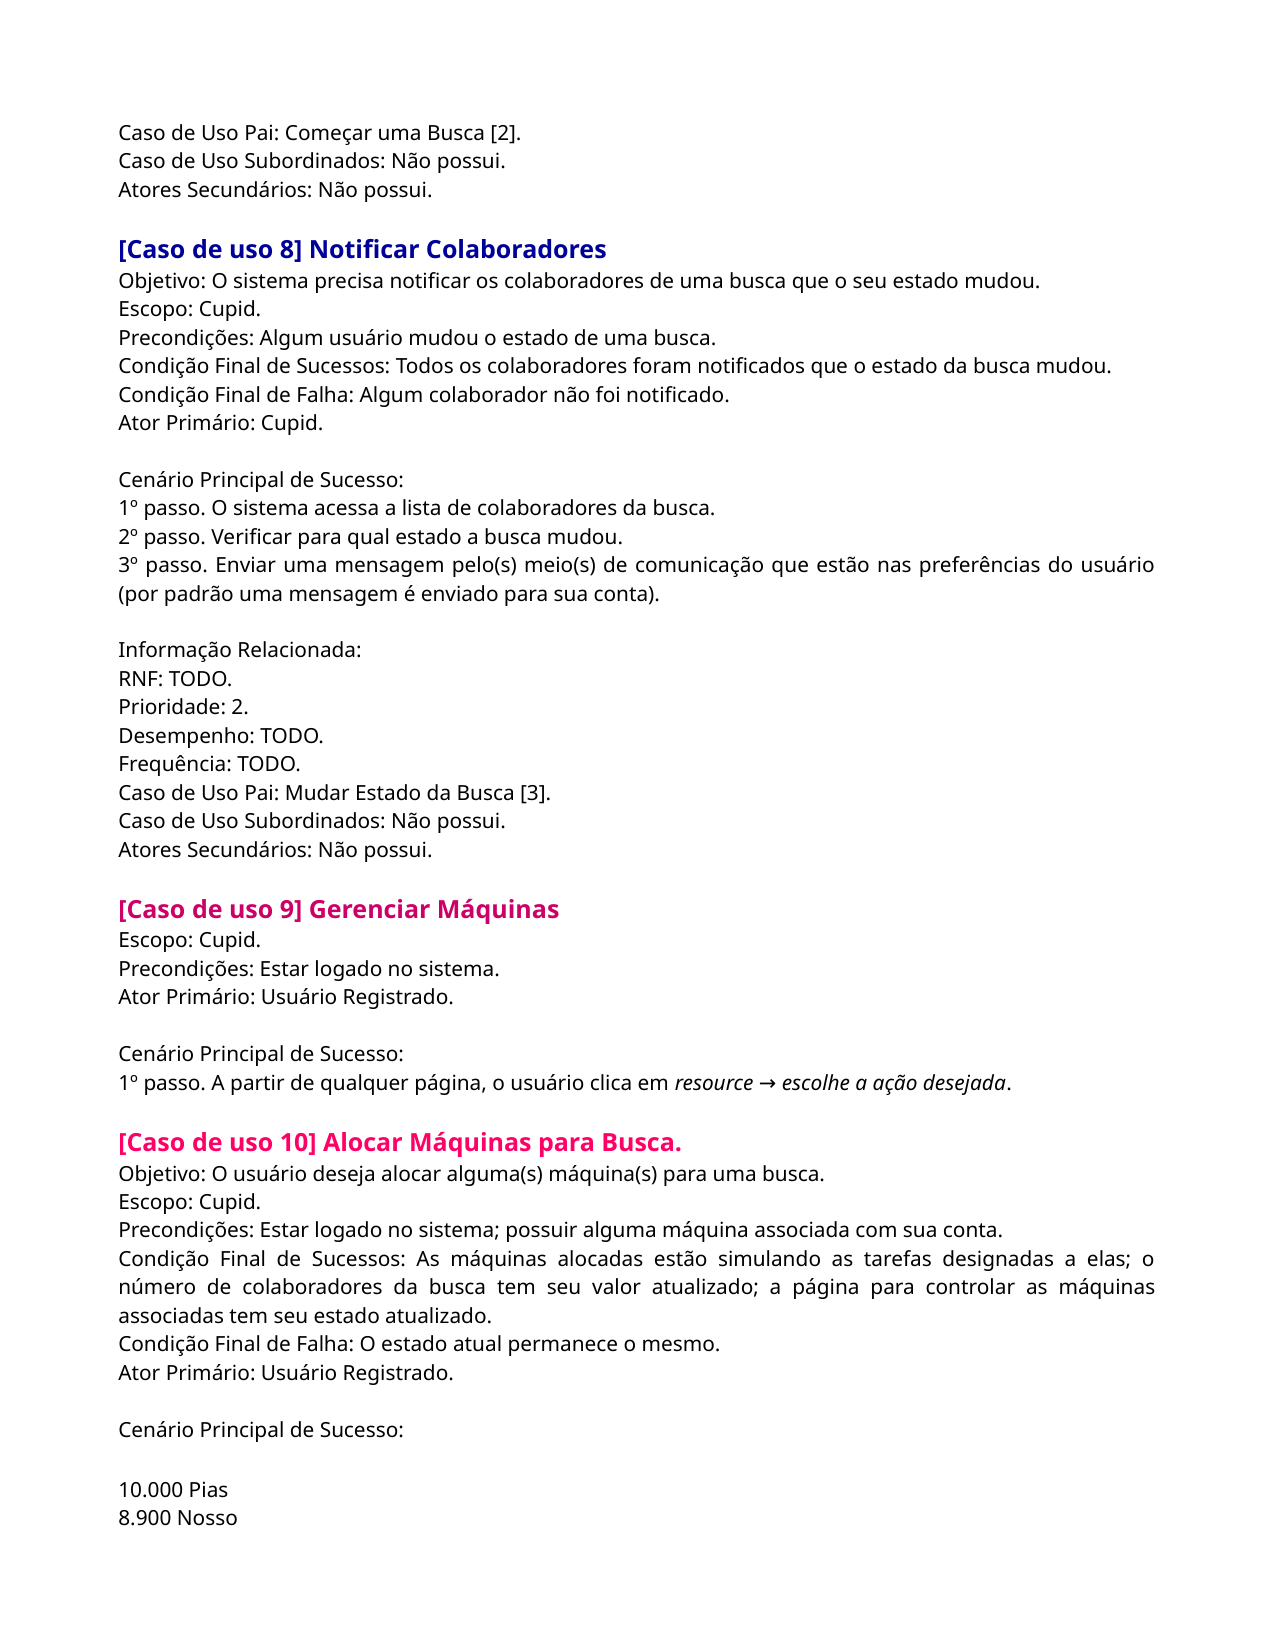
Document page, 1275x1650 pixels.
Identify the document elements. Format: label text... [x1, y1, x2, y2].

text 1º passo. A partir de qualquer página, o usuário clica em resource → escolhe a ação desejada. [118, 1068, 1157, 1096]
text Prioridade: 2. [118, 692, 1157, 721]
text Condição Final de Sucessos: As máquinas alocadas estão simulando as tarefas designadas a elas; o número de colaboradores da busca tem seu valor atualizado; a página para controlar as máquinas associadas tem seu estado atualizado. [118, 1244, 1157, 1329]
text Condição Final de Sucessos: Todos os colaboradores foram notificados que o estado da busca mudou. [118, 351, 1157, 380]
text Ator Primário: Cupid. [118, 408, 1157, 437]
text Escopo: Cupid. [118, 1187, 1157, 1216]
text Frequência: TODO. [118, 749, 1157, 778]
text [Caso de uso 9] Gerenciar Máquinas [118, 892, 1157, 926]
text Precondições: Estar logado no sistema; possuir alguma máquina associada com sua conta. [118, 1216, 1157, 1244]
text [Caso de uso 10] Alocar Máquinas para Busca. [118, 1125, 1157, 1159]
text Ator Primário: Usuário Registrado. [118, 1358, 1157, 1386]
text Objetivo: O usuário deseja alocar alguma(s) máquina(s) para uma busca. [118, 1159, 1157, 1187]
text Caso de Uso Subordinados: Não possui. [118, 806, 1157, 835]
text Escopo: Cupid. [118, 926, 1157, 954]
text 1º passo. O sistema acessa a lista de colaboradores da busca. [118, 493, 1157, 522]
text Cenário Principal de Sucesso: [118, 1415, 1157, 1443]
text RNF: TODO. [118, 664, 1157, 692]
text Atores Secundários: Não possui. [118, 835, 1157, 863]
text Escopo: Cupid. [118, 294, 1157, 323]
text Caso de Uso Subordinados: Não possui. [118, 147, 1157, 175]
text Objetivo: O sistema precisa notificar os colaboradores de uma busca que o seu estado mudou. [118, 266, 1157, 294]
text Ator Primário: Usuário Registrado. [118, 982, 1157, 1011]
text Precondições: Estar logado no sistema. [118, 954, 1157, 982]
text Condição Final de Falha: Algum colaborador não foi notificado. [118, 380, 1157, 408]
text 3º passo. Enviar uma mensagem pelo(s) meio(s) de comunicação que estão nas preferências do usuário (por padrão uma mensagem é enviado para sua conta). [118, 550, 1157, 607]
text Precondições: Algum usuário mudou o estado de uma busca. [118, 323, 1157, 351]
text Caso de Uso Pai: Começar uma Busca [2]. [118, 118, 1157, 147]
text Cenário Principal de Sucesso: [118, 1039, 1157, 1068]
text Desempenho: TODO. [118, 721, 1157, 749]
text Cenário Principal de Sucesso: [118, 465, 1157, 493]
text Atores Secundários: Não possui. [118, 175, 1157, 203]
text Caso de Uso Pai: Mudar Estado da Busca [3]. [118, 778, 1157, 806]
text Informação Relacionada: [118, 636, 1157, 664]
text 2º passo. Verificar para qual estado a busca mudou. [118, 522, 1157, 550]
text Condição Final de Falha: O estado atual permanece o mesmo. [118, 1329, 1157, 1358]
text [Caso de uso 8] Notificar Colaboradores [118, 232, 1157, 266]
